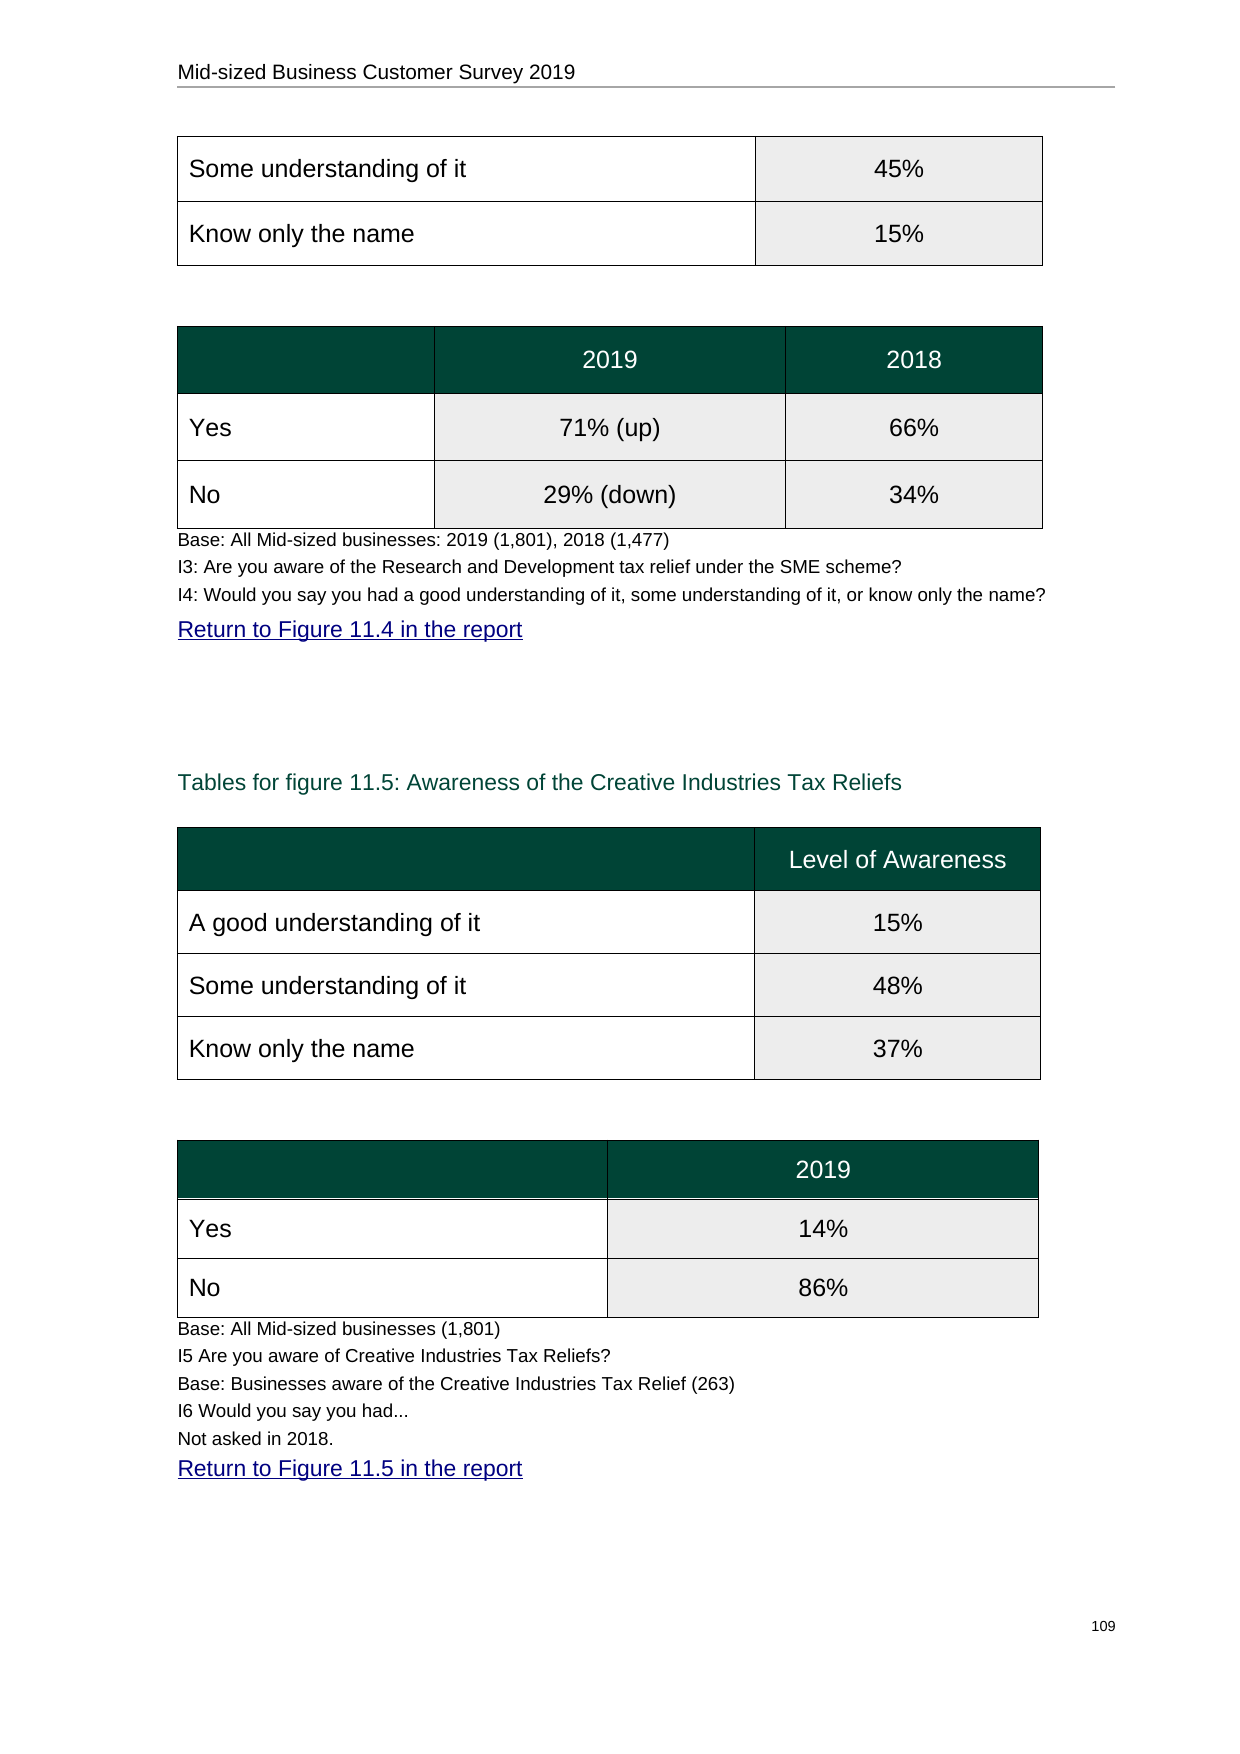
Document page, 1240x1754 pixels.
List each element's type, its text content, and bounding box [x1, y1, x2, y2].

table_cell Know only the name [178, 1017, 754, 1079]
text Base: All Mid-sized businesses: 2019 (1,801), 2018 (1,477) [177, 529, 1115, 556]
text I4: Would you say you had a good understanding of it, some understanding of it, or know only the name? Return to Figure 11.4 in the report [177, 584, 1115, 643]
table_cell 15% [755, 891, 1040, 953]
table_cell 71% (up) [435, 394, 785, 460]
table_cell 14% [608, 1200, 1038, 1258]
table_header 2019 [608, 1141, 1038, 1198]
table_cell Know only the name [178, 202, 755, 265]
table_cell Yes [178, 1200, 607, 1258]
subtitle Tables for figure 11.5: Awareness of the Creative Industries Tax Reliefs [177, 769, 1115, 802]
table_cell 29% (down) [435, 461, 785, 528]
table_cell 48% [755, 954, 1040, 1016]
table_cell Yes [178, 394, 434, 460]
text Return to Figure 11.5 in the report [177, 1455, 1115, 1482]
table_cell 37% [755, 1017, 1040, 1079]
table_cell 34% [786, 461, 1042, 528]
text I3: Are you aware of the Research and Development tax relief under the SME scheme? [177, 556, 1115, 584]
table_header [178, 327, 434, 393]
text Not asked in 2018. [177, 1428, 1115, 1455]
text I5 Are you aware of Creative Industries Tax Reliefs? [177, 1345, 1115, 1373]
table_cell Some understanding of it [178, 954, 754, 1016]
table_cell No [178, 461, 434, 528]
text Base: All Mid-sized businesses (1,801) [177, 1318, 1115, 1345]
table_cell 86% [608, 1259, 1038, 1317]
table_header [178, 1141, 607, 1198]
table_cell 15% [756, 202, 1042, 265]
table_header 2019 [435, 327, 785, 393]
table_cell 66% [786, 394, 1042, 460]
text Base: Businesses aware of the Creative Industries Tax Relief (263) [177, 1373, 1115, 1400]
table_header Level of Awareness [755, 828, 1040, 890]
table_header 2018 [786, 327, 1042, 393]
table_cell No [178, 1259, 607, 1317]
text I6 Would you say you had... [177, 1400, 1115, 1428]
table_cell Some understanding of it [178, 137, 755, 201]
table_header [178, 828, 754, 890]
table_cell A good understanding of it [178, 891, 754, 953]
table_cell 45% [756, 137, 1042, 201]
